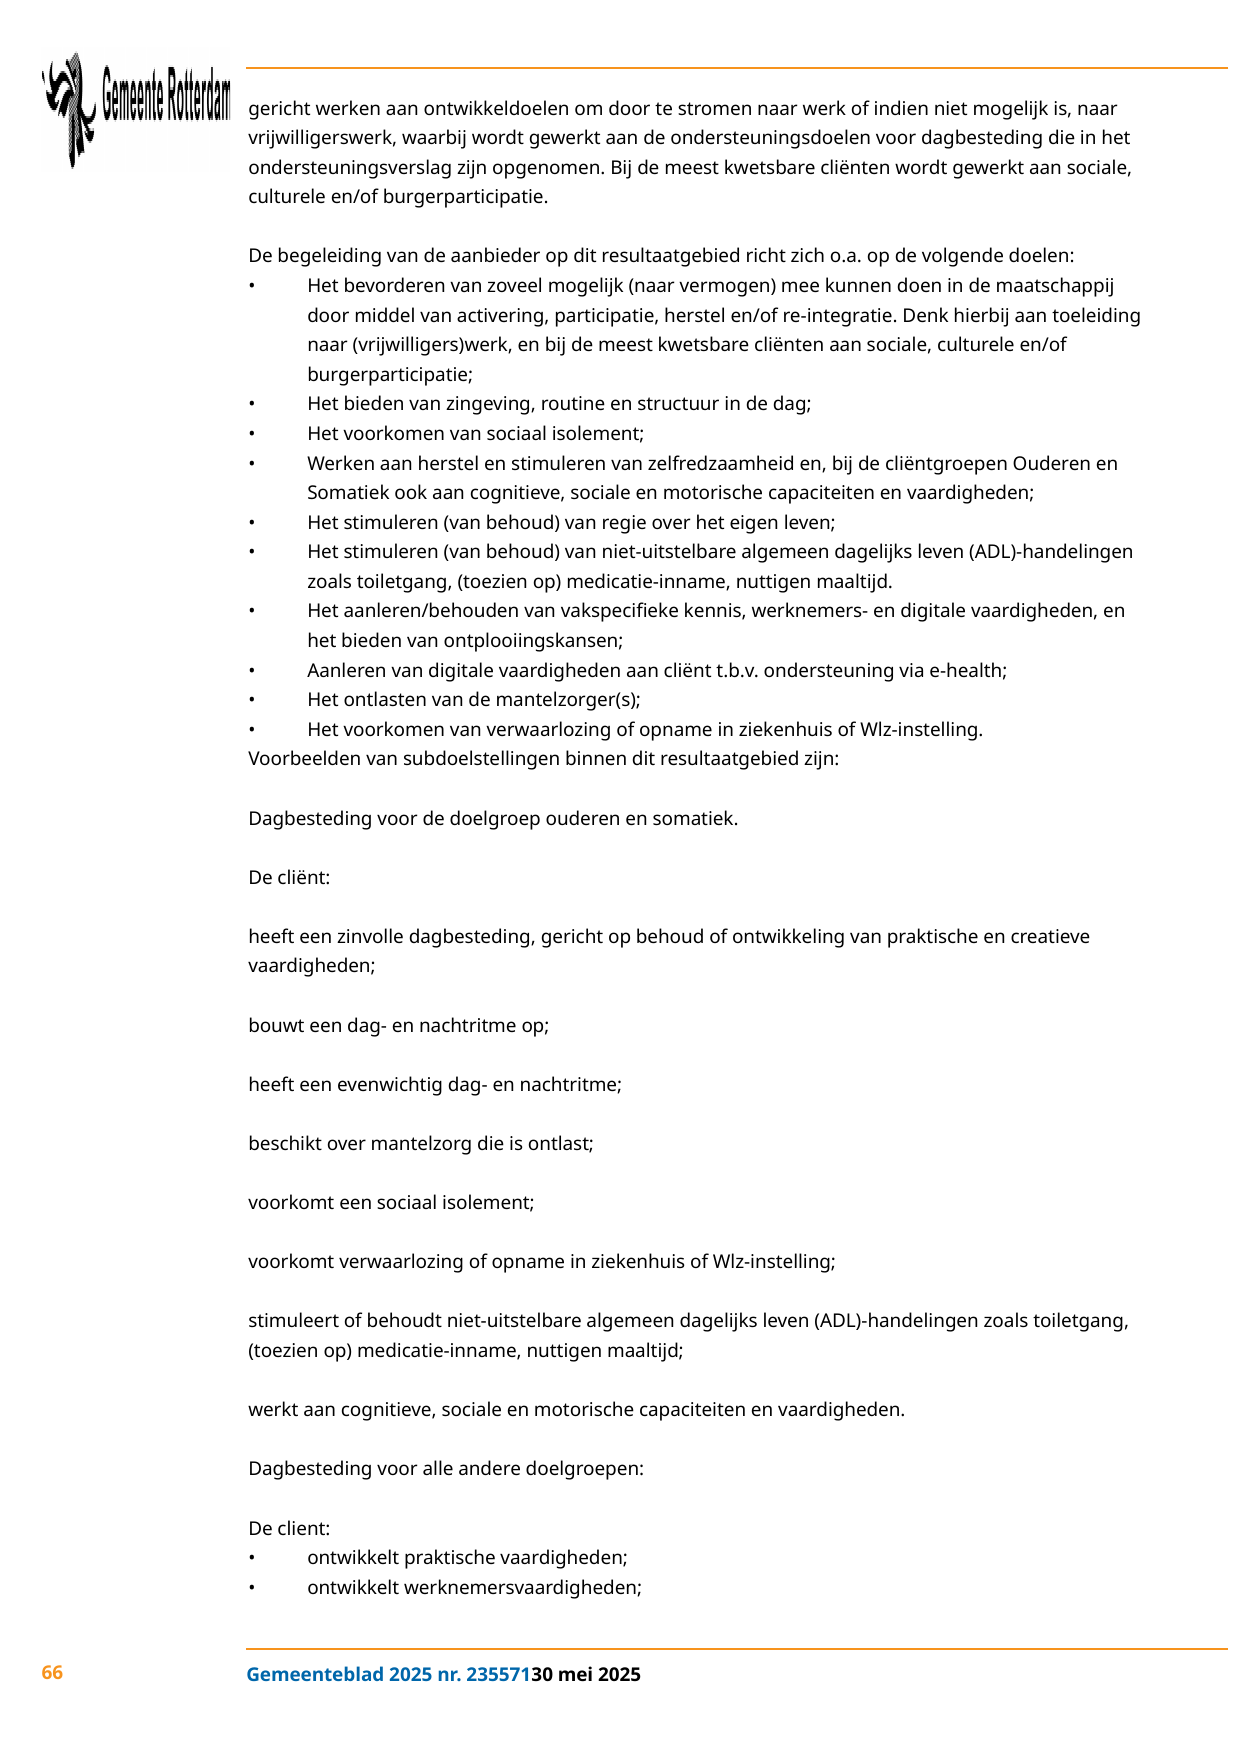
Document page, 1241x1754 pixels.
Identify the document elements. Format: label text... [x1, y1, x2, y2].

text beschikt over mantelzorg die is ontlast; [248, 1130, 1152, 1156]
list Het voorkomen van verwaarlozing of opname in ziekenhuis of Wlz-instelling. [248, 716, 1152, 742]
list Aanleren van digitale vaardigheden aan cliënt t.b.v. ondersteuning via e-health; [248, 657, 1152, 683]
text De cliënt: [248, 864, 1152, 890]
text Dagbesteding voor de doelgroep ouderen en somatiek. [248, 805, 1152, 831]
list Werken aan herstel en stimuleren van zelfredzaamheid en, bij de cliëntgroepen Ouderen en Somatiek ook aan cognitieve, sociale en motorische capaciteiten en vaardigheden; [248, 450, 1152, 505]
text voorkomt verwaarlozing of opname in ziekenhuis of Wlz-instelling; [248, 1248, 1152, 1274]
list ontwikkelt werknemersvaardigheden; [248, 1574, 1152, 1600]
text Voorbeelden van subdoelstellingen binnen dit resultaatgebied zijn: [248, 746, 1152, 771]
text stimuleert of behoudt niet-uitstelbare algemeen dagelijks leven (ADL)-handelingen zoals toiletgang, (toezien op) medicatie-inname, nuttigen maaltijd; [248, 1308, 1152, 1363]
list Het aanleren/behouden van vakspecifieke kennis, werknemers- en digitale vaardigheden, en het bieden van ontplooiingskansen; [248, 598, 1152, 653]
text De client: [248, 1515, 1152, 1541]
list ontwikkelt praktische vaardigheden; [248, 1544, 1152, 1570]
text De begeleiding van de aanbieder op dit resultaatgebied richt zich o.a. op de volgende doelen: [248, 243, 1152, 268]
picture [41, 47, 231, 172]
list Het ontlasten van de mantelzorger(s); [248, 686, 1152, 712]
list Het stimuleren (van behoud) van regie over het eigen leven; [248, 509, 1152, 535]
text voorkomt een sociaal isolement; [248, 1189, 1152, 1215]
text bouwt een dag- en nachtritme op; [248, 1012, 1152, 1038]
list Het stimuleren (van behoud) van niet-uitstelbare algemeen dagelijks leven (ADL)-handelingen zoals toiletgang, (toezien op) medicatie-inname, nuttigen maaltijd. [248, 538, 1152, 594]
text werkt aan cognitieve, sociale en motorische capaciteiten en vaardigheden. [248, 1396, 1152, 1422]
text gericht werken aan ontwikkeldoelen om door te stromen naar werk of indien niet mogelijk is, naar vrijwilligerswerk, waarbij wordt gewerkt aan de ondersteuningsdoelen voor dagbesteding die in het ondersteuningsverslag zijn opgenomen. Bij de meest kwetsbare cliënten wordt gewerkt aan sociale, culturele en/of burgerparticipatie. [248, 95, 1152, 209]
list Het bieden van zingeving, routine en structuur in de dag; [248, 391, 1152, 416]
text Dagbesteding voor alle andere doelgroepen: [248, 1456, 1152, 1481]
list Het voorkomen van sociaal isolement; [248, 420, 1152, 446]
list Het bevorderen van zoveel mogelijk (naar vermogen) mee kunnen doen in de maatschappij door middel van activering, participatie, herstel en/of re-integratie. Denk hierbij aan toeleiding naar (vrijwilligers)werk, en bij de meest kwetsbare cliënten aan sociale, culturele en/of burgerparticipatie; [248, 272, 1152, 387]
text heeft een evenwichtig dag- en nachtritme; [248, 1071, 1152, 1097]
text heeft een zinvolle dagbesteding, gericht op behoud of ontwikkeling van praktische en creatieve vaardigheden; [248, 923, 1152, 978]
